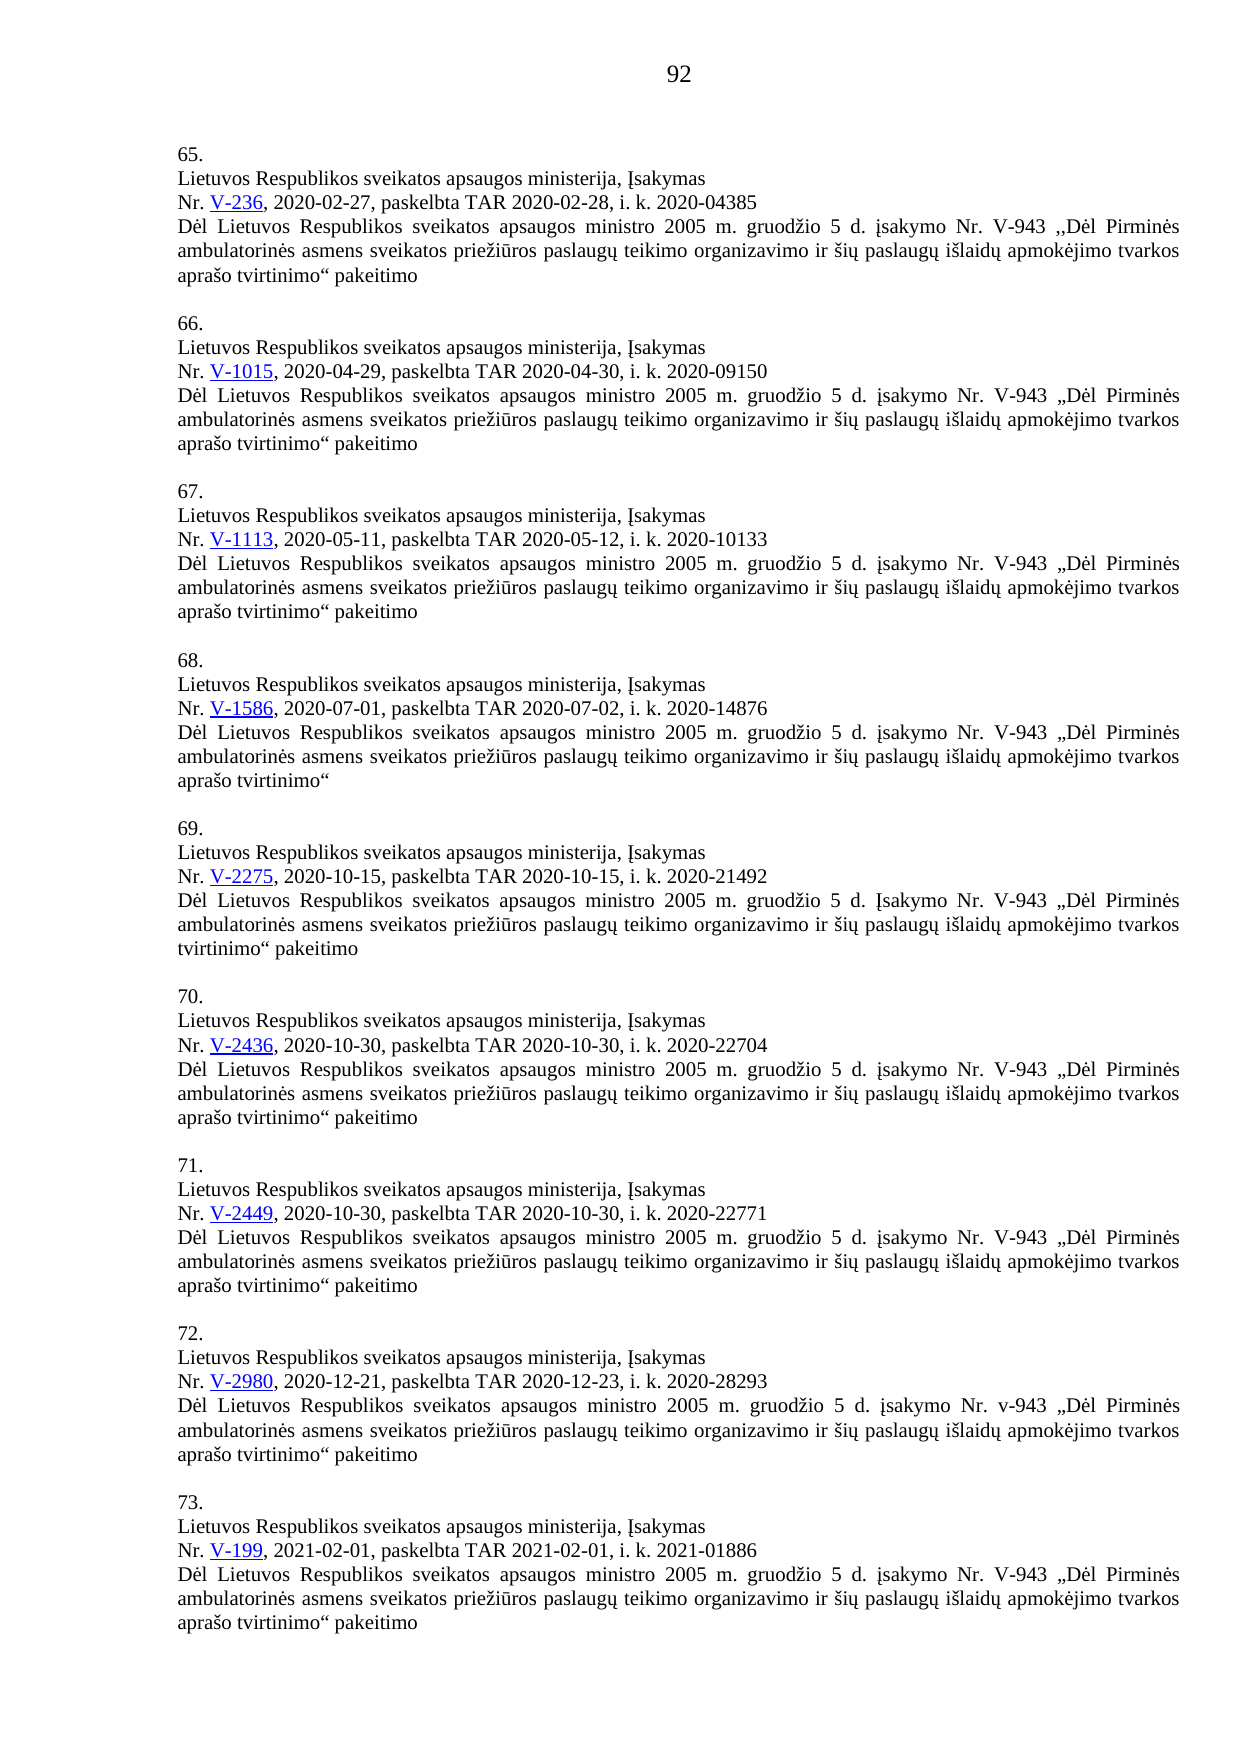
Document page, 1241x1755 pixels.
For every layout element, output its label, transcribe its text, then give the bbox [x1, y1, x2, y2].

text Lietuvos Respublikos sveikatos apsaugos ministerija, Įsakymas [177, 1345, 1181, 1369]
text Nr. V-236, 2020-02-27, paskelbta TAR 2020-02-28, i. k. 2020-04385 [177, 190, 1181, 214]
text Dėl Lietuvos Respublikos sveikatos apsaugos ministro 2005 m. gruodžio 5 d. Įsakymo Nr. V-943 „Dėl Pirminės ambulatorinės asmens sveikatos priežiūros paslaugų teikimo organizavimo ir šių paslaugų išlaidų apmokėjimo tvarkos tvirtinimo“ pakeitimo [177, 888, 1181, 960]
text 66. [177, 311, 1181, 335]
text Dėl Lietuvos Respublikos sveikatos apsaugos ministro 2005 m. gruodžio 5 d. įsakymo Nr. V-943 „Dėl Pirminės ambulatorinės asmens sveikatos priežiūros paslaugų teikimo organizavimo ir šių paslaugų išlaidų apmokėjimo tvarkos aprašo tvirtinimo“ pakeitimo [177, 551, 1181, 623]
text Nr. V-2436, 2020-10-30, paskelbta TAR 2020-10-30, i. k. 2020-22704 [177, 1032, 1181, 1057]
text 69. [177, 816, 1181, 840]
text Dėl Lietuvos Respublikos sveikatos apsaugos ministro 2005 m. gruodžio 5 d. įsakymo Nr. V-943 „Dėl Pirminės ambulatorinės asmens sveikatos priežiūros paslaugų teikimo organizavimo ir šių paslaugų išlaidų apmokėjimo tvarkos aprašo tvirtinimo“ [177, 720, 1181, 792]
text Dėl Lietuvos Respublikos sveikatos apsaugos ministro 2005 m. gruodžio 5 d. įsakymo Nr. V-943 „Dėl Pirminės ambulatorinės asmens sveikatos priežiūros paslaugų teikimo organizavimo ir šių paslaugų išlaidų apmokėjimo tvarkos aprašo tvirtinimo“ pakeitimo [177, 383, 1181, 455]
text Dėl Lietuvos Respublikos sveikatos apsaugos ministro 2005 m. gruodžio 5 d. įsakymo Nr. V-943 „Dėl Pirminės ambulatorinės asmens sveikatos priežiūros paslaugų teikimo organizavimo ir šių paslaugų išlaidų apmokėjimo tvarkos aprašo tvirtinimo“ pakeitimo [177, 1057, 1181, 1129]
text Nr. V-1015, 2020-04-29, paskelbta TAR 2020-04-30, i. k. 2020-09150 [177, 359, 1181, 383]
text Nr. V-2449, 2020-10-30, paskelbta TAR 2020-10-30, i. k. 2020-22771 [177, 1201, 1181, 1225]
text Dėl Lietuvos Respublikos sveikatos apsaugos ministro 2005 m. gruodžio 5 d. įsakymo Nr. V-943 „Dėl Pirminės ambulatorinės asmens sveikatos priežiūros paslaugų teikimo organizavimo ir šių paslaugų išlaidų apmokėjimo tvarkos aprašo tvirtinimo“ pakeitimo [177, 1562, 1181, 1634]
text Lietuvos Respublikos sveikatos apsaugos ministerija, Įsakymas [177, 166, 1181, 190]
text Dėl Lietuvos Respublikos sveikatos apsaugos ministro 2005 m. gruodžio 5 d. įsakymo Nr. v-943 „Dėl Pirminės ambulatorinės asmens sveikatos priežiūros paslaugų teikimo organizavimo ir šių paslaugų išlaidų apmokėjimo tvarkos aprašo tvirtinimo“ pakeitimo [177, 1393, 1181, 1466]
text Lietuvos Respublikos sveikatos apsaugos ministerija, Įsakymas [177, 840, 1181, 864]
text 68. [177, 647, 1181, 672]
text Nr. V-2980, 2020-12-21, paskelbta TAR 2020-12-23, i. k. 2020-28293 [177, 1369, 1181, 1393]
text 67. [177, 479, 1181, 503]
text Lietuvos Respublikos sveikatos apsaugos ministerija, Įsakymas [177, 503, 1181, 527]
text 72. [177, 1321, 1181, 1345]
text 65. [177, 142, 1181, 166]
text 71. [177, 1153, 1181, 1177]
text Lietuvos Respublikos sveikatos apsaugos ministerija, Įsakymas [177, 335, 1181, 359]
text Lietuvos Respublikos sveikatos apsaugos ministerija, Įsakymas [177, 1008, 1181, 1032]
text Lietuvos Respublikos sveikatos apsaugos ministerija, Įsakymas [177, 672, 1181, 696]
text 73. [177, 1490, 1181, 1514]
text Nr. V-199, 2021-02-01, paskelbta TAR 2021-02-01, i. k. 2021-01886 [177, 1538, 1181, 1562]
text 70. [177, 984, 1181, 1008]
text Dėl Lietuvos Respublikos sveikatos apsaugos ministro 2005 m. gruodžio 5 d. įsakymo Nr. V-943 ,,Dėl Pirminės ambulatorinės asmens sveikatos priežiūros paslaugų teikimo organizavimo ir šių paslaugų išlaidų apmokėjimo tvarkos aprašo tvirtinimo“ pakeitimo [177, 214, 1181, 287]
text Dėl Lietuvos Respublikos sveikatos apsaugos ministro 2005 m. gruodžio 5 d. įsakymo Nr. V-943 „Dėl Pirminės ambulatorinės asmens sveikatos priežiūros paslaugų teikimo organizavimo ir šių paslaugų išlaidų apmokėjimo tvarkos aprašo tvirtinimo“ pakeitimo [177, 1225, 1181, 1297]
text Nr. V-2275, 2020-10-15, paskelbta TAR 2020-10-15, i. k. 2020-21492 [177, 864, 1181, 888]
text Lietuvos Respublikos sveikatos apsaugos ministerija, Įsakymas [177, 1514, 1181, 1538]
text Nr. V-1113, 2020-05-11, paskelbta TAR 2020-05-12, i. k. 2020-10133 [177, 527, 1181, 551]
text Lietuvos Respublikos sveikatos apsaugos ministerija, Įsakymas [177, 1177, 1181, 1201]
text Nr. V-1586, 2020-07-01, paskelbta TAR 2020-07-02, i. k. 2020-14876 [177, 696, 1181, 720]
